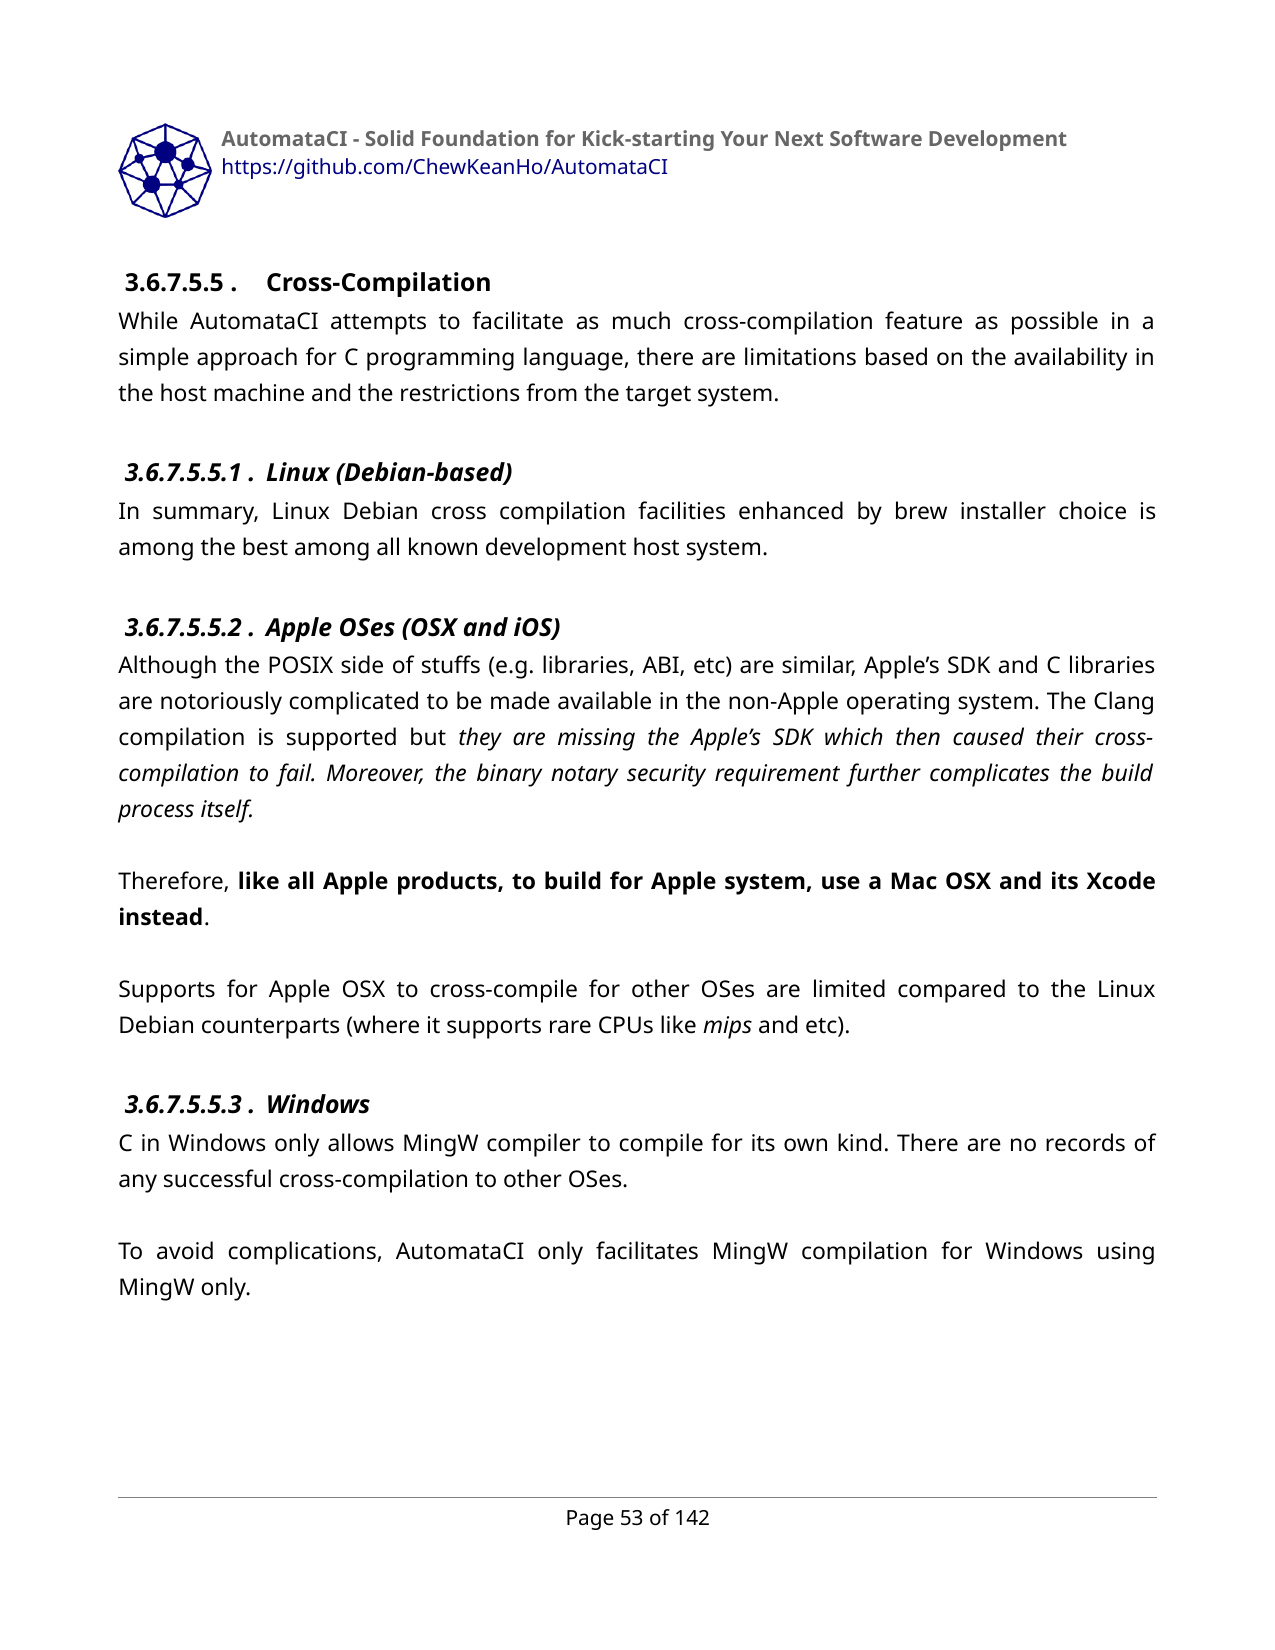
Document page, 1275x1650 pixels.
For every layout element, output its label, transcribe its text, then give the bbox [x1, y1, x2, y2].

picture [118, 123, 212, 218]
text While AutomataCI attempts to facilitate as much cross-compilation feature as possible in a simple approach for C programming language, there are limitations based on the availability in the host machine and the restrictions from the target system. [118, 305, 1157, 408]
text To avoid complications, AutomataCI only facilitates MingW compilation for Windows using MingW only. [118, 1235, 1157, 1302]
subtitle Apple OSes (OSX and iOS) [118, 609, 1157, 643]
text C in Windows only allows MingW compiler to compile for its own kind. There are no records of any successful cross-compilation to other OSes. [118, 1127, 1157, 1194]
text In summary, Linux Debian cross compilation facilities enhanced by brew installer choice is among the best among all known development host system. [118, 495, 1157, 562]
subtitle Windows [118, 1087, 1157, 1121]
text Supports for Apple OSX to cross-compile for other OSes are limited compared to the Linux Debian counterparts (where it supports rare CPUs like mips and etc). [118, 973, 1157, 1040]
text Although the POSIX side of stuffs (e.g. libraries, ABI, etc) are similar, Apple’s SDK and C libraries are notoriously complicated to be made available in the non-Apple operating system. The Clang compilation is supported but they are missing the Apple’s SDK which then caused their cross-compilation to fail. Moreover, the binary notary security requirement further complicates the build process itself. [118, 649, 1157, 824]
text Therefore, like all Apple products, to build for Apple system, use a Mac OSX and its Xcode instead. [118, 865, 1157, 932]
subtitle Cross-Compilation [118, 265, 1157, 299]
subtitle Linux (Debian-based) [118, 455, 1157, 489]
